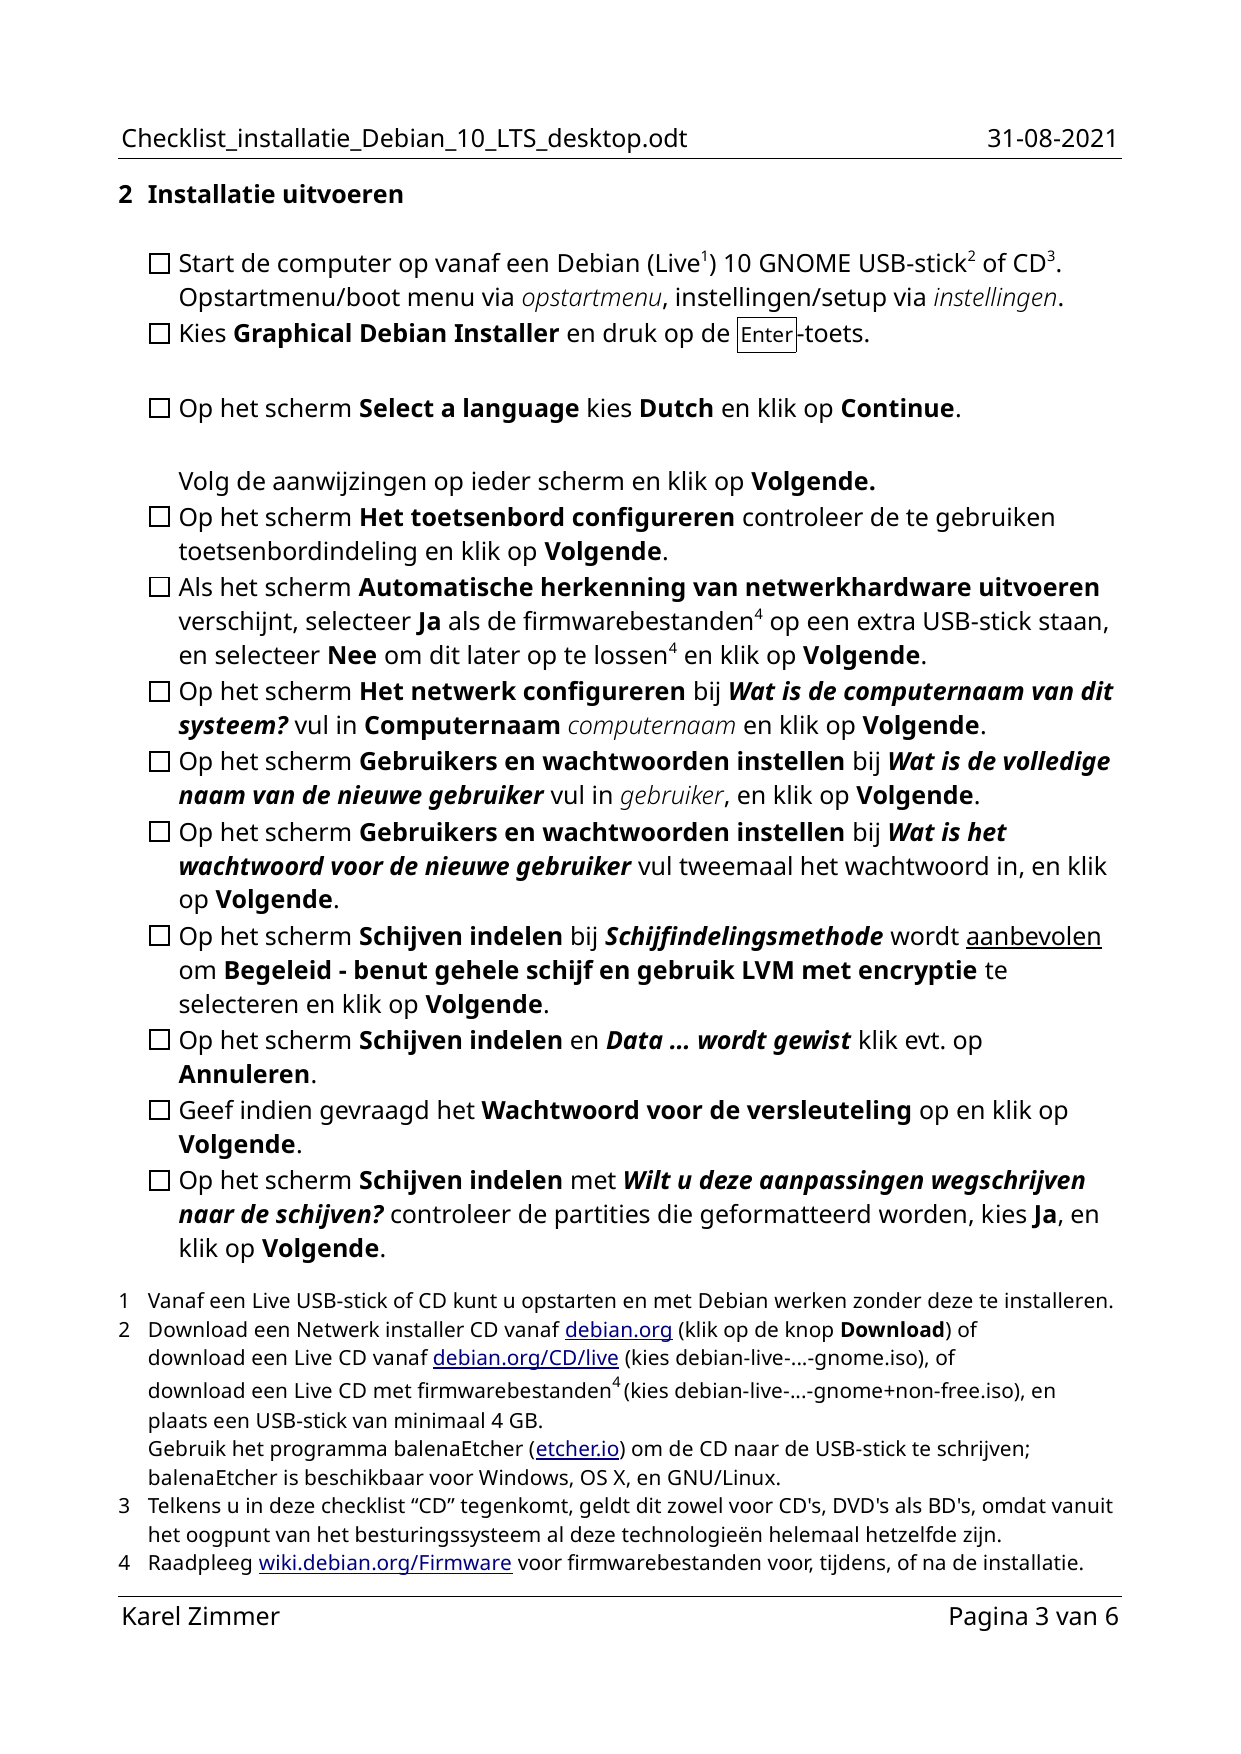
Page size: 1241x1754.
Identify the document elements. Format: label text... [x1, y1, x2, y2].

table_header [141, 245, 177, 315]
table_header Start de computer op vanaf een Debian (Live) 10 GNOME USB-stick of CD. Opstartmenu/boot menu via opstartmenu, instellingen/setup via instellingen. [177, 245, 1121, 315]
table_cell [141, 462, 177, 498]
table_cell [141, 673, 177, 743]
table_cell [141, 426, 177, 462]
table_cell Op het scherm Het netwerk configureren bij Wat is de computernaam van dit systeem? vul in Computernaam computernaam en klik op Volgende. [177, 673, 1121, 743]
table_cell [141, 918, 177, 1022]
table_cell [141, 743, 177, 813]
table_cell Op het scherm Select a language kies Dutch en klik op Continue. [177, 390, 1121, 426]
table_cell [177, 426, 1121, 462]
table_cell Op het scherm Gebruikers en wachtwoorden instellen bij Wat is de volledige naam van de nieuwe gebruiker vul in gebruiker, en klik op Volgende. [177, 743, 1121, 813]
table_cell Op het scherm Schijven indelen met Wilt u deze aanpassingen wegschrijven naar de schijven? controleer de partities die geformatteerd worden, kies Ja, en klik op Volgende. [177, 1162, 1121, 1266]
table_cell Op het scherm Schijven indelen en Data … wordt gewist klik evt. op Annuleren. [177, 1022, 1121, 1092]
table_cell Op het scherm Schijven indelen bij Schijfindelingsmethode wordt aanbevolen om Begeleid - benut gehele schijf en gebruik LVM met encryptie te selecteren en klik op Volgende. [177, 918, 1121, 1022]
table_cell Geef indien gevraagd het Wachtwoord voor de versleuteling op en klik op Volgende. [177, 1092, 1121, 1162]
table_cell Als het scherm Automatische herkenning van netwerkhardware uitvoeren verschijnt, selecteer Ja als de firmwarebestanden op een extra USB-stick staan, en selecteer Nee om dit later op te lossen4 en klik op Volgende. [177, 569, 1121, 673]
table_cell [141, 390, 177, 426]
table_cell [141, 1162, 177, 1266]
table_cell Op het scherm Gebruikers en wachtwoorden instellen bij Wat is het wachtwoord voor de nieuwe gebruiker vul tweemaal het wachtwoord in, en klik op Volgende. [177, 813, 1121, 917]
table_cell [177, 354, 1121, 390]
table_cell [141, 354, 177, 390]
table_cell [141, 813, 177, 917]
table_cell [141, 1092, 177, 1162]
table_cell [141, 499, 177, 569]
table_cell Kies Graphical Debian Installer en druk op de Enter-toets. [177, 315, 1121, 353]
table_cell Volg de aanwijzingen op ieder scherm en klik op Volgende. [177, 462, 1121, 498]
list Installatie uitvoeren [118, 177, 1122, 211]
table_cell [141, 569, 177, 673]
table_cell [141, 1022, 177, 1092]
table_cell Op het scherm Het toetsenbord configureren controleer de te gebruiken toetsenbordindeling en klik op Volgende. [177, 499, 1121, 569]
table_cell [141, 315, 177, 353]
